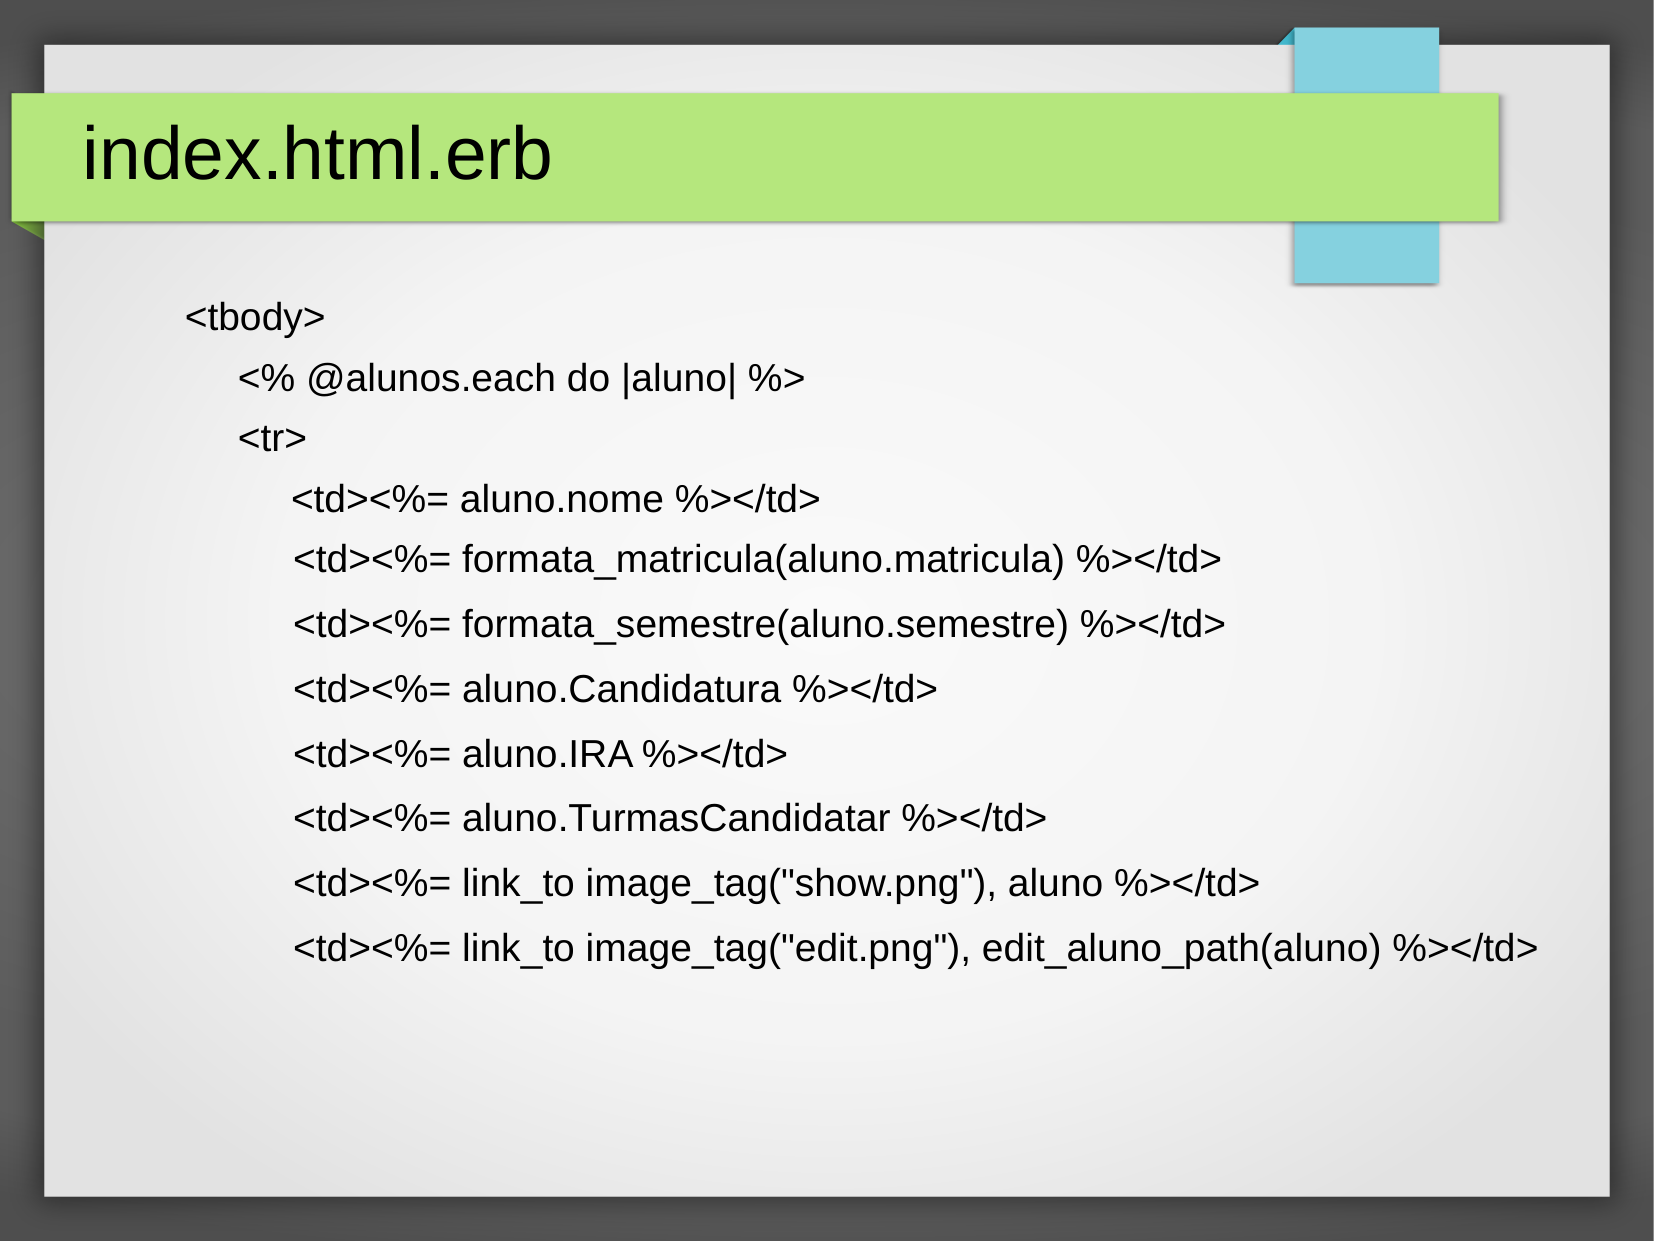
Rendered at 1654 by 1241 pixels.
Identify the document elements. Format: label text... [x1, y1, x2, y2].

title index.html.erb [82, 94, 1264, 213]
list <tbody> <% @alunos.each do |aluno| %> <tr> <td><%= aluno.nome %></td> <td><%= formata_matricula(aluno.matricula) %></td> <td><%= formata_semestre(aluno.semestre) %></td> <td><%= aluno.Candidatura %></td> <td><%= aluno.IRA %></td> <td><%= aluno.TurmasCandidatar %></td> <td><%= link_to image_tag("show.png"), aluno %></td> <td><%= link_to image_tag("edit.png"), edit_aluno_path(aluno) %></td> [82, 295, 1571, 1015]
picture [0, 0, 1654, 1241]
